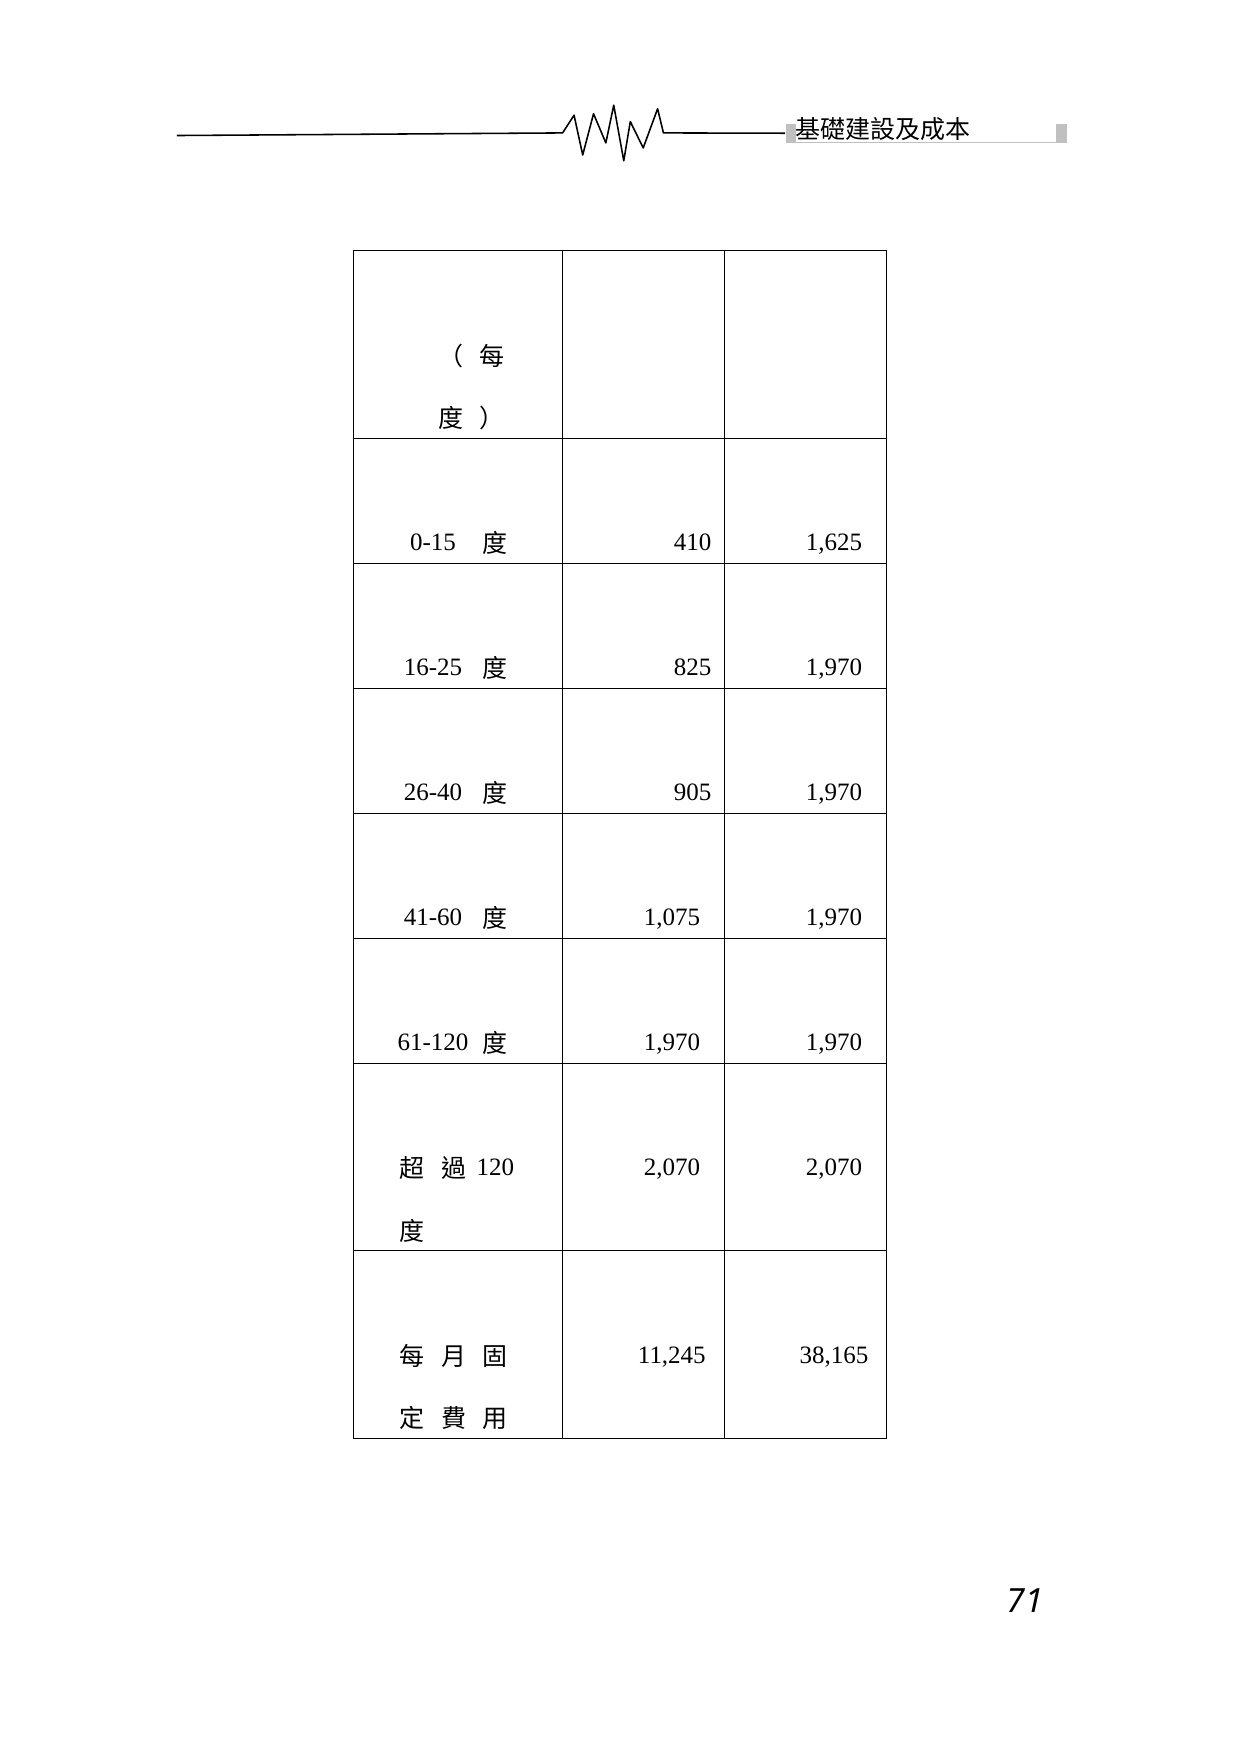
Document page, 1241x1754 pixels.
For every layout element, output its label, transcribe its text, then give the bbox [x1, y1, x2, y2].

table_cell 61-120度 [354, 939, 562, 1063]
table_cell 1,970 [725, 564, 886, 688]
table_cell 410 [563, 439, 724, 563]
table_cell 2,070 [563, 1064, 724, 1250]
table_cell 1,970 [725, 689, 886, 813]
table_cell 16-25度 [354, 564, 562, 688]
table_cell 38,165 [725, 1251, 886, 1438]
table_cell 825 [563, 564, 724, 688]
table_cell 1,075 [563, 814, 724, 938]
table_cell 41-60度 [354, 814, 562, 938]
table_cell 0-15度 [354, 439, 562, 563]
table_header [563, 251, 724, 438]
table_cell 1,970 [725, 939, 886, 1063]
table_cell 每月固定費用 [354, 1251, 562, 1438]
table_header [725, 251, 886, 438]
table_cell 超過120度 [354, 1064, 562, 1250]
table_cell 2,070 [725, 1064, 886, 1250]
table_cell 1,970 [563, 939, 724, 1063]
table_cell 905 [563, 689, 724, 813]
table_header （每度） [354, 251, 562, 438]
table_cell 11,245 [563, 1251, 724, 1438]
table_cell 1,625 [725, 439, 886, 563]
table_cell 26-40度 [354, 689, 562, 813]
table_cell 1,970 [725, 814, 886, 938]
